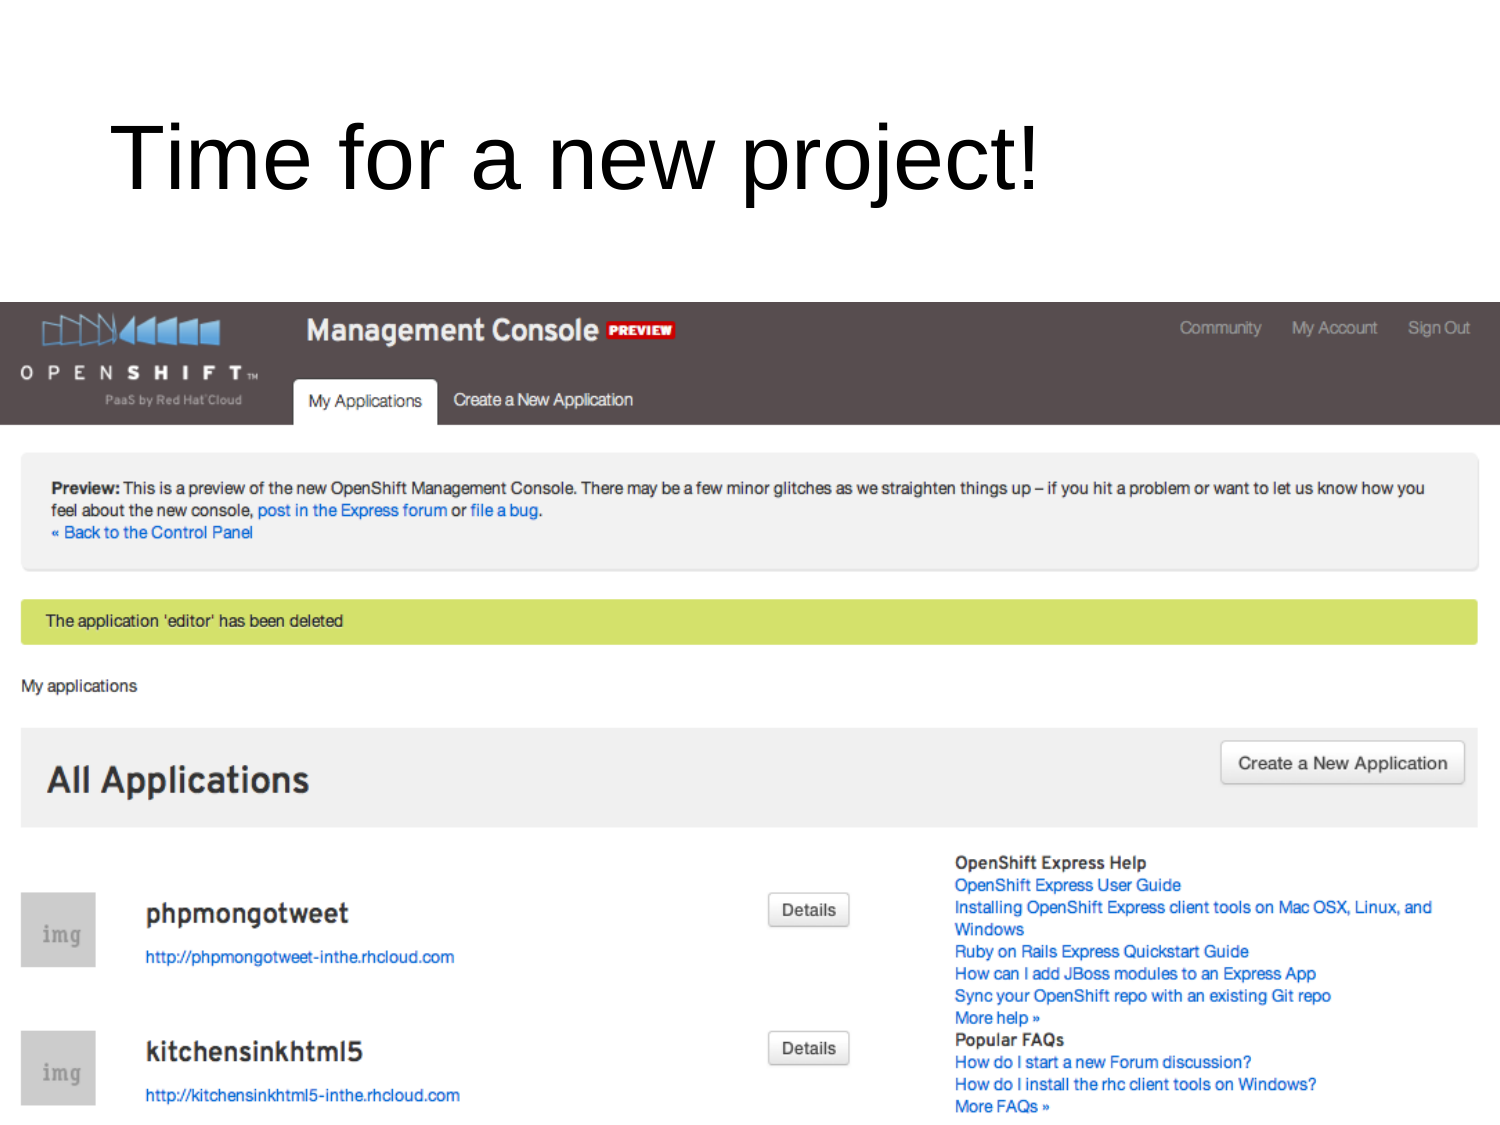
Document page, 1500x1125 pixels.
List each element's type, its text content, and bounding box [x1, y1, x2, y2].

title Time for a new project! [94, 35, 1370, 271]
picture [0, 302, 1500, 1125]
